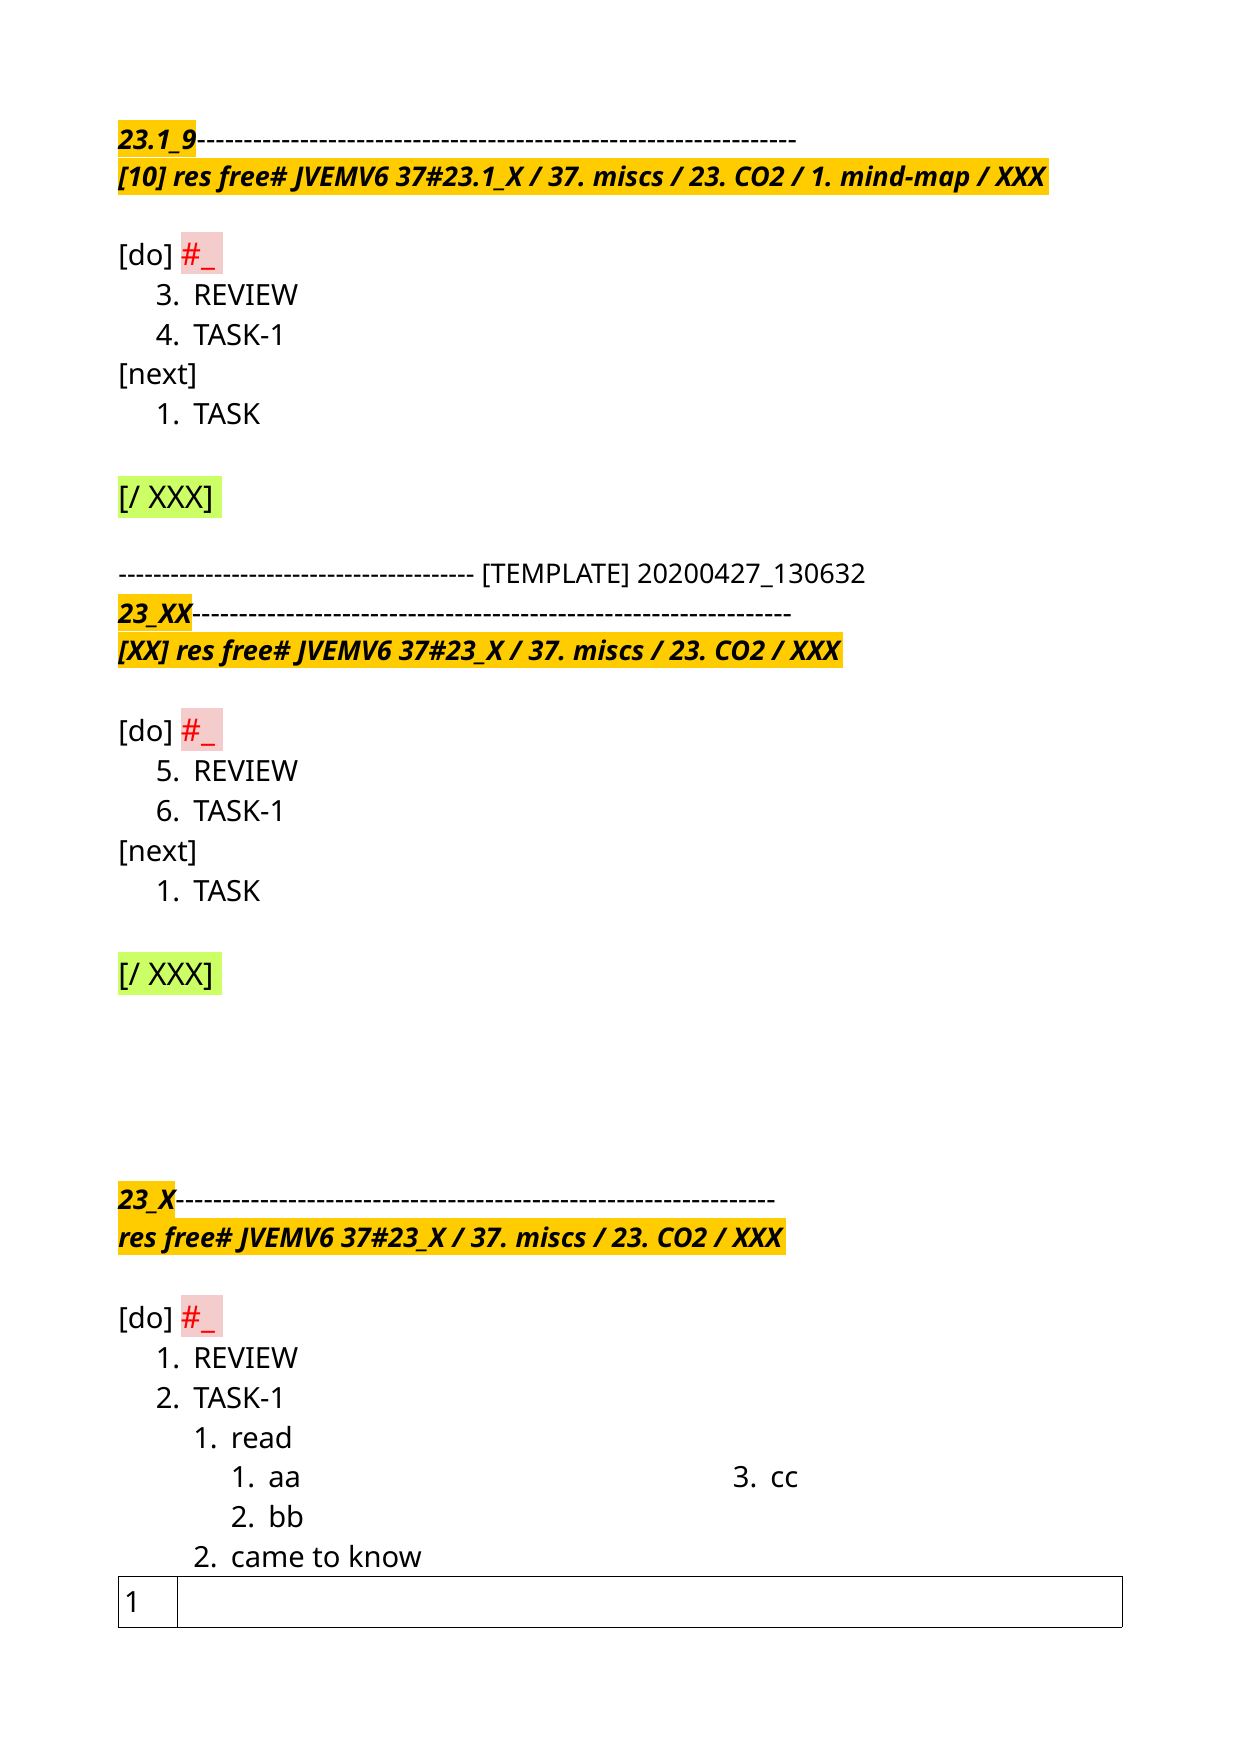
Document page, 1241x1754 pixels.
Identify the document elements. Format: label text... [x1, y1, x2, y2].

list TASK-1 [156, 790, 1122, 830]
list came to know [193, 1536, 1122, 1576]
text ----------------------------------------- [TEMPLATE] 20200427_130632 [118, 555, 1122, 592]
text [do] #_ [118, 1295, 1122, 1337]
text [do] #_ [118, 708, 1122, 751]
list bb [231, 1496, 620, 1536]
text 23_XX---------------------------------------------------------------- [118, 592, 1122, 632]
text [XX] res free# JVEMV6 37#23_X / 37. miscs / 23. CO2 / XXX [118, 632, 1122, 668]
text [10] res free# JVEMV6 37#23.1_X / 37. miscs / 23. CO2 / 1. mind-map / XXX [118, 158, 1122, 195]
list REVIEW [156, 1337, 1122, 1377]
list TASK [156, 393, 1122, 433]
text [next] [118, 353, 1122, 393]
text [/ XXX] [118, 433, 1122, 518]
list cc [733, 1457, 1122, 1496]
text [next] [118, 830, 1122, 870]
list aa [231, 1457, 620, 1496]
text 23.1_9---------------------------------------------------------------- [118, 118, 1122, 158]
list REVIEW [156, 274, 1122, 314]
table_header [178, 1577, 1122, 1627]
text res free# JVEMV6 37#23_X / 37. miscs / 23. CO2 / XXX [118, 1218, 1122, 1255]
list TASK-1 [156, 314, 1122, 353]
table_header 1 [119, 1577, 177, 1627]
list read [193, 1417, 1122, 1457]
text [do] #_ [118, 232, 1122, 274]
text [/ XXX] [118, 909, 1122, 995]
text 23_X---------------------------------------------------------------- [118, 1179, 1122, 1218]
list REVIEW [156, 751, 1122, 790]
list TASK-1 [156, 1377, 1122, 1417]
list TASK [156, 870, 1122, 909]
